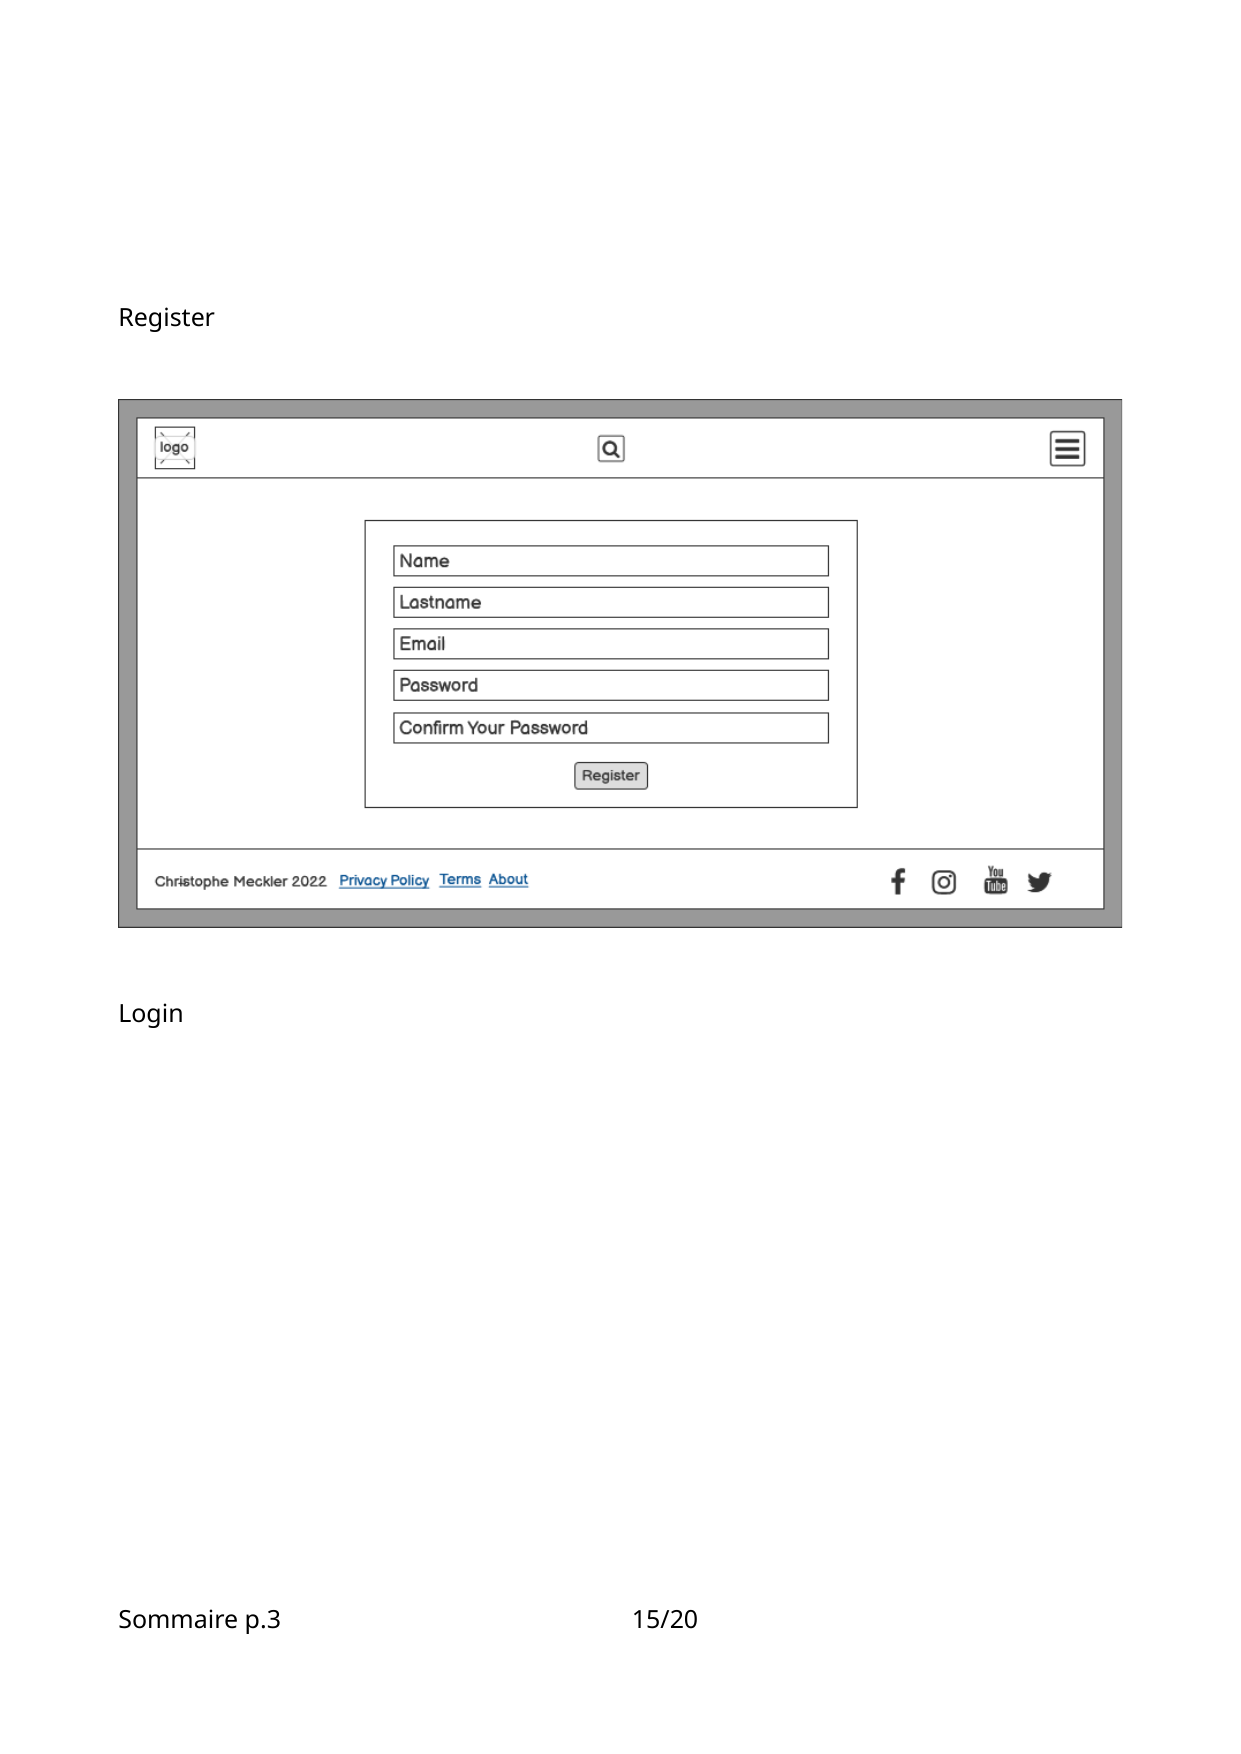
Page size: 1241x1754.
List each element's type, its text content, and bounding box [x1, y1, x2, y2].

subtitle Register [118, 299, 1122, 333]
picture [118, 399, 1123, 928]
subtitle Login [118, 995, 1122, 1029]
